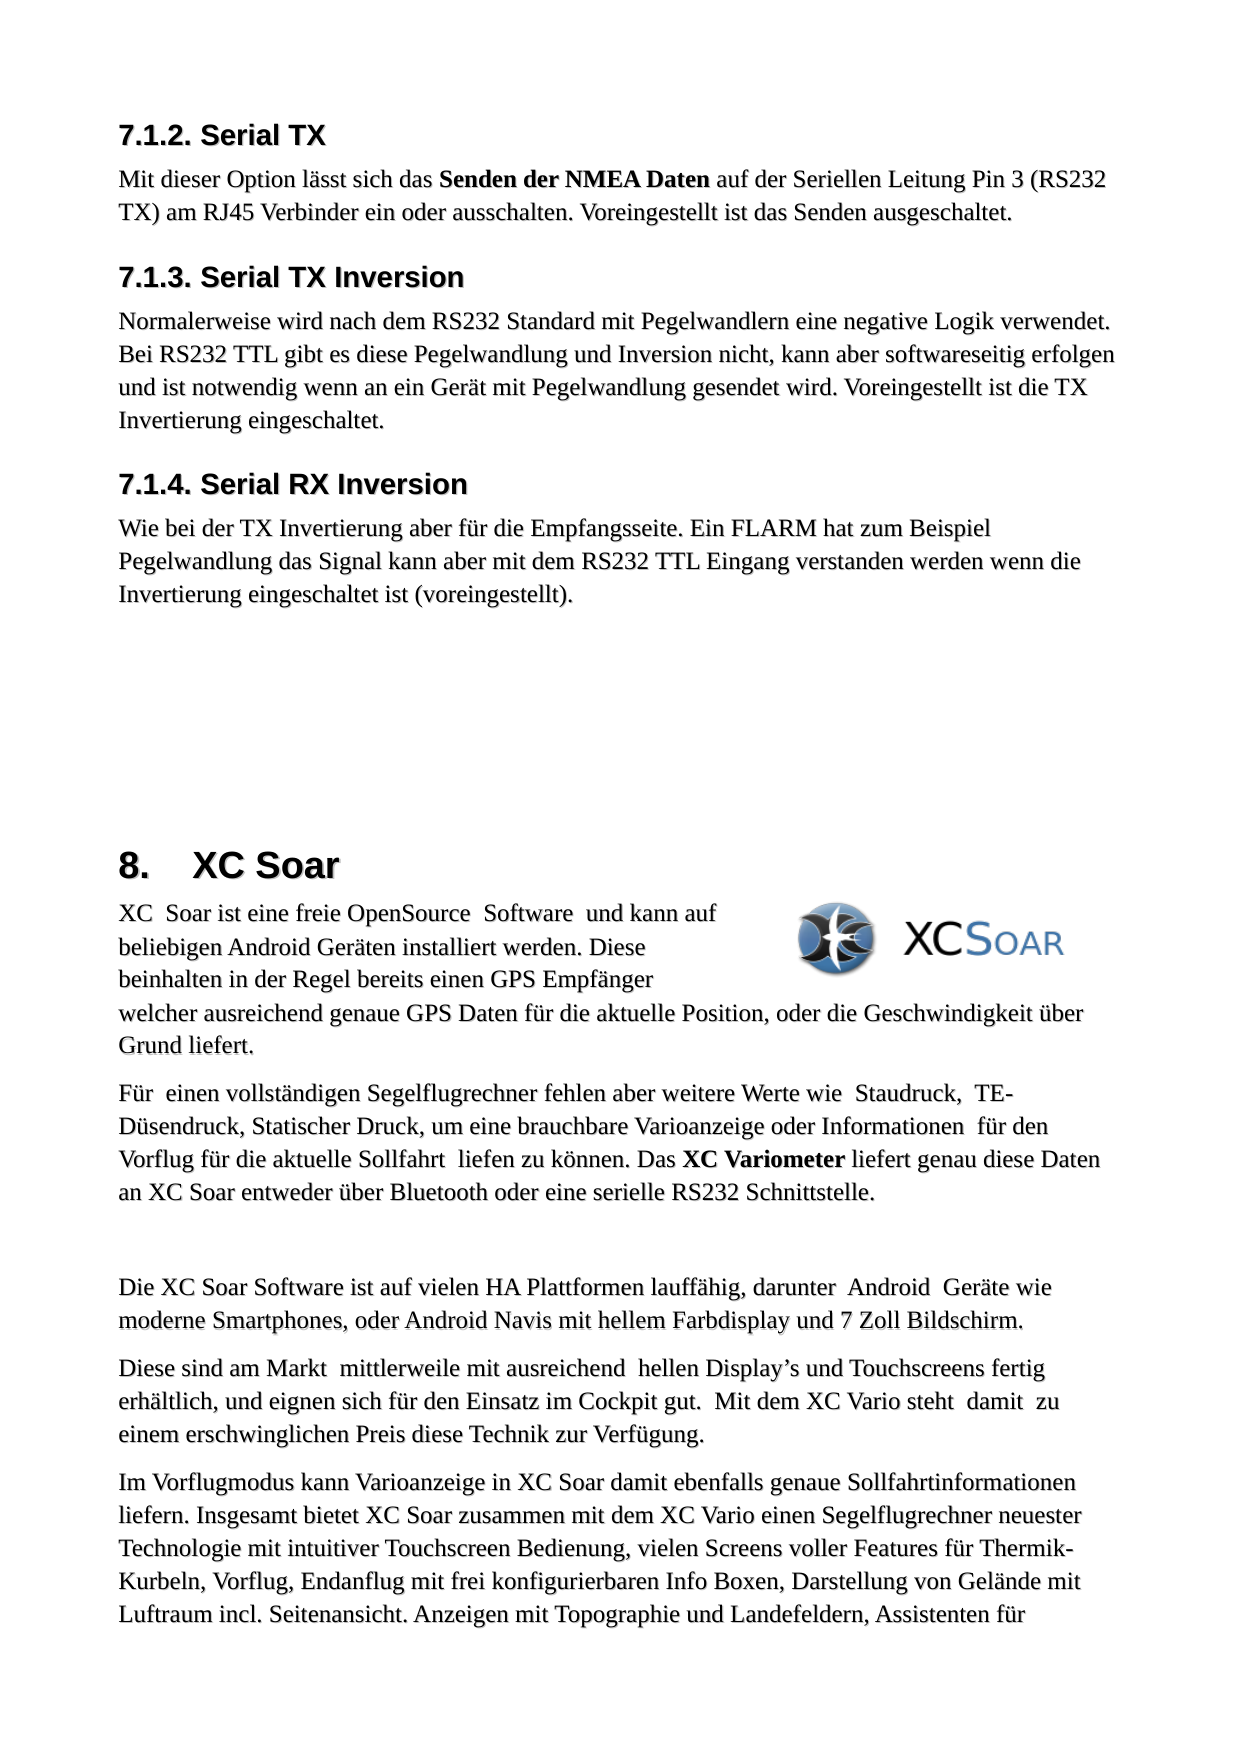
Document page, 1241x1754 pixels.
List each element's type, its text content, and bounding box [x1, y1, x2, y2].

text Für einen vollständigen Segelflugrechner fehlen aber weitere Werte wie Staudruck, TE-Düsendruck, Statischer Druck, um eine brauchbare Varioanzeige oder Informationen für den Vorflug für die aktuelle Sollfahrt liefen zu können. Das XC Variometer liefert genau diese Daten an XC Soar entweder über Bluetooth oder eine serielle RS232 Schnittstelle. [118, 1078, 1122, 1206]
text Diese sind am Markt mittlerweile mit ausreichend hellen Display’s und Touchscreens fertig erhältlich, und eignen sich für den Einsatz im Cockpit gut. Mit dem XC Vario steht damit zu einem erschwinglichen Preis diese Technik zur Verfügung. [118, 1353, 1122, 1448]
text Mit dieser Option lässt sich das Senden der NMEA Daten auf der Seriellen Leitung Pin 3 (RS232 TX) am RJ45 Verbinder ein oder ausschalten. Voreingestellt ist das Senden ausgeschaltet. [118, 164, 1122, 226]
subtitle Serial TX [118, 118, 1122, 152]
text Im Vorflugmodus kann Varioanzeige in XC Soar damit ebenfalls genaue Sollfahrtinformationen liefern. Insgesamt bietet XC Soar zusammen mit dem XC Vario einen Segelflugrechner neuester Technologie mit intuitiver Touchscreen Bedienung, vielen Screens voller Features für Thermik-Kurbeln, Vorflug, Endanflug mit frei konfigurierbaren Info Boxen, Darstellung von Gelände mit Luftraum incl. Seitenansicht. Anzeigen mit Topographie und Landefeldern, Assistenten für [118, 1467, 1122, 1628]
picture [796, 901, 1068, 978]
subtitle XC Soar [118, 842, 1122, 886]
text XC Soar ist eine freie OpenSource Software und kann auf beliebigen Android Geräten installiert werden. Diese beinhalten in der Regel bereits einen GPS Empfänger welcher ausreichend genaue GPS Daten für die aktuelle Position, oder die Geschwindigkeit über Grund liefert. [118, 898, 1122, 1059]
text Wie bei der TX Invertierung aber für die Empfangsseite. Ein FLARM hat zum Beispiel Pegelwandlung das Signal kann aber mit dem RS232 TTL Eingang verstanden werden wenn die Invertierung eingeschaltet ist (voreingestellt). [118, 513, 1122, 608]
subtitle Serial RX Inversion [118, 467, 1122, 501]
text Normalerweise wird nach dem RS232 Standard mit Pegelwandlern eine negative Logik verwendet. Bei RS232 TTL gibt es diese Pegelwandlung und Inversion nicht, kann aber softwareseitig erfolgen und ist notwendig wenn an ein Gerät mit Pegelwandlung gesendet wird. Voreingestellt ist die TX Invertierung eingeschaltet. [118, 306, 1122, 434]
text Die XC Soar Software ist auf vielen HA Plattformen lauffähig, darunter Android Geräte wie moderne Smartphones, oder Android Navis mit hellem Farbdisplay und 7 Zoll Bildschirm. [118, 1272, 1122, 1334]
subtitle Serial TX Inversion [118, 259, 1122, 293]
